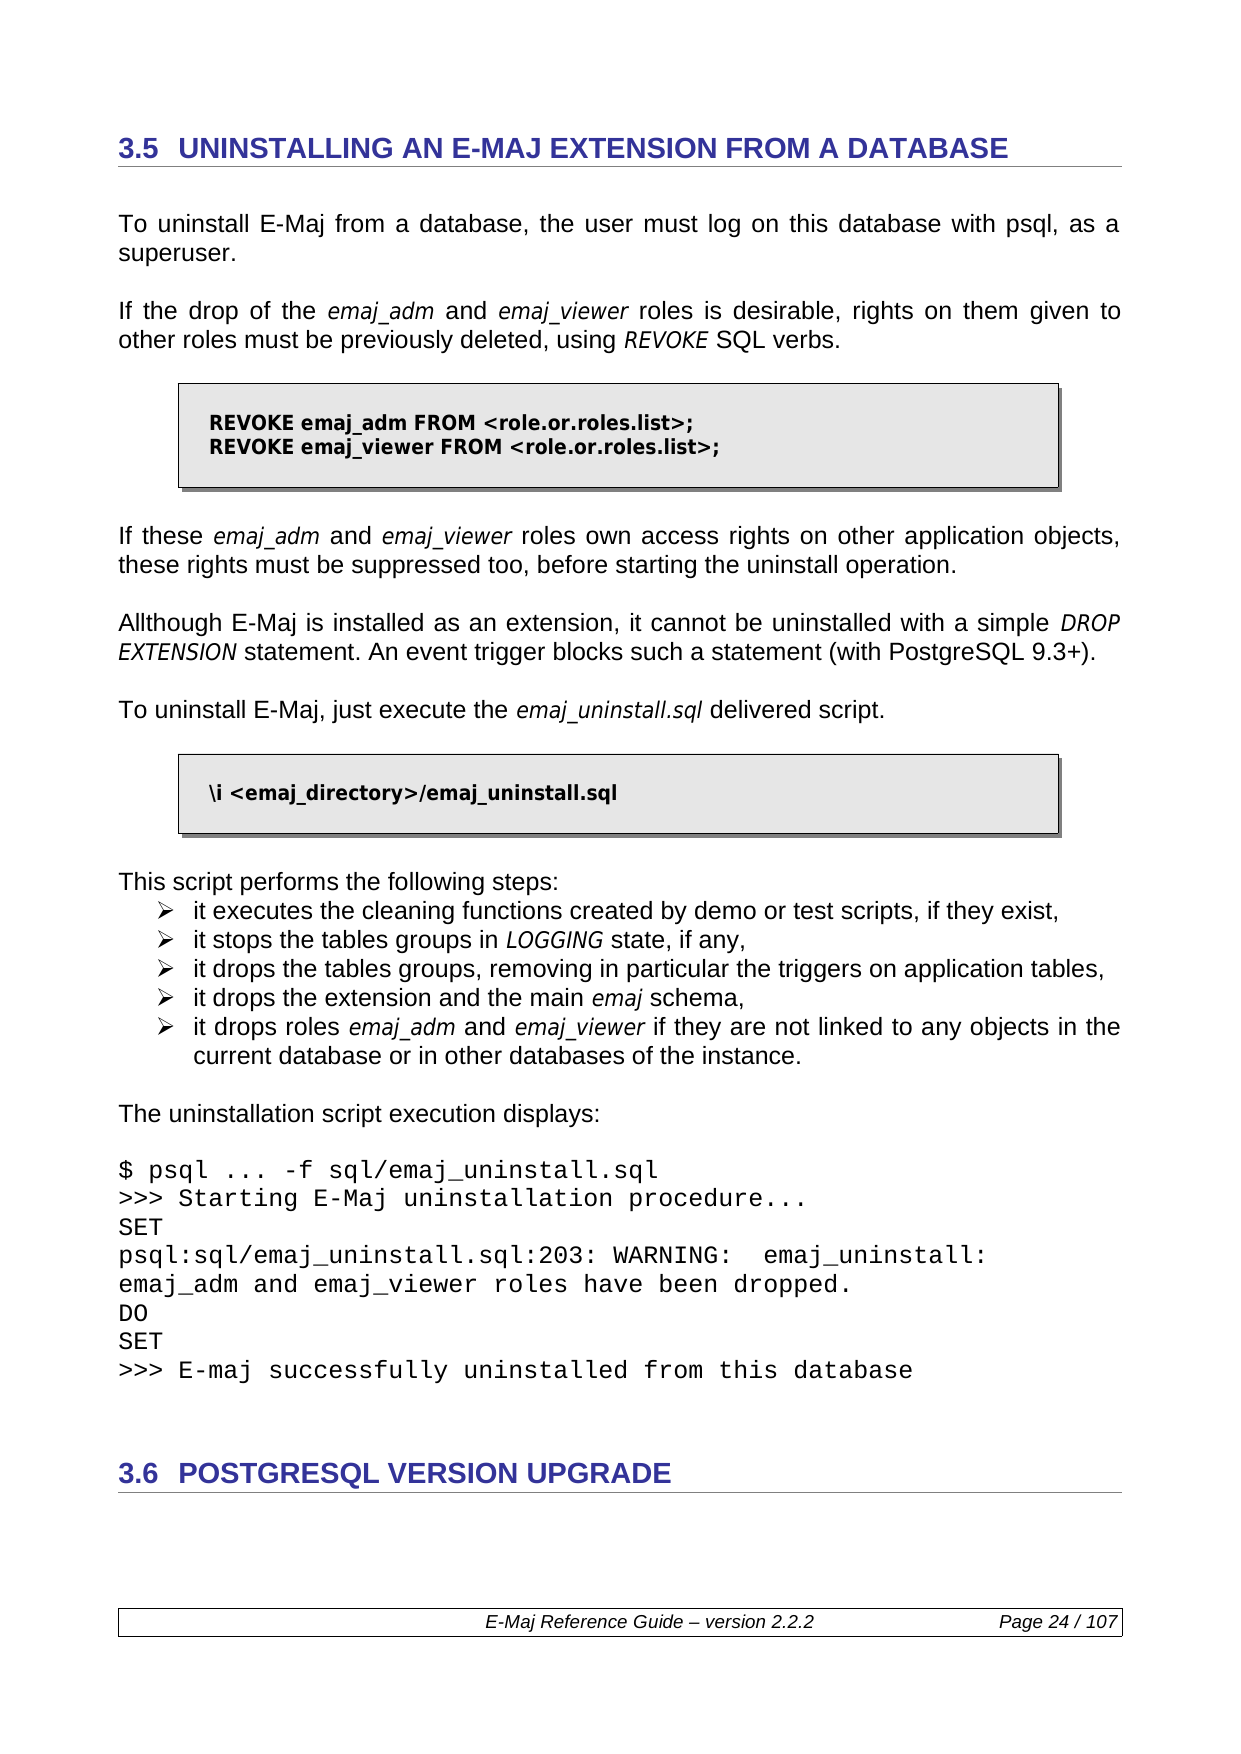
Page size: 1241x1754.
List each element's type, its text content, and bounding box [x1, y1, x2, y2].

list it executes the cleaning functions created by demo or test scripts, if they exist, [156, 896, 1122, 925]
text SET [118, 1328, 1122, 1357]
subtitle Uninstalling an E-Maj extension from a database [118, 131, 1122, 166]
text REVOKE emaj_adm FROM <role.or.roles.list>; [179, 408, 1058, 432]
list it drops roles emaj_adm and emaj_viewer if they are not linked to any objects in the current database or in other databases of the instance. [156, 1012, 1122, 1070]
subtitle PostgreSQL version upgrade [118, 1456, 1122, 1492]
text To uninstall E-Maj from a database, the user must log on this database with psql, as a superuser. [118, 209, 1122, 267]
text SET [118, 1214, 1122, 1243]
text To uninstall E-Maj, just execute the emaj_uninstall.sql delivered script. [118, 695, 1122, 724]
text $ psql ... -f sql/emaj_uninstall.sql [118, 1157, 1122, 1186]
text The uninstallation script execution displays: [118, 1099, 1122, 1128]
list it drops the tables groups, removing in particular the triggers on application tables, [156, 954, 1122, 983]
text If the drop of the emaj_adm and emaj_viewer roles is desirable, rights on them given to other roles must be previously deleted, using REVOKE SQL verbs. [118, 296, 1122, 354]
list it drops the extension and the main emaj schema, [156, 983, 1122, 1012]
list it stops the tables groups in LOGGING state, if any, [156, 925, 1122, 954]
text Allthough E-Maj is installed as an extension, it cannot be uninstalled with a simple DROP EXTENSION statement. An event trigger blocks such a statement (with PostgreSQL 9.3+). [118, 608, 1122, 666]
text psql:sql/emaj_uninstall.sql:203: WARNING: emaj_uninstall: emaj_adm and emaj_viewer roles have been dropped. [118, 1243, 1122, 1300]
text This script performs the following steps: [118, 867, 1122, 896]
text DO [118, 1300, 1122, 1328]
text \i <emaj_directory>/emaj_uninstall.sql [179, 778, 1058, 802]
text >>> E-maj successfully uninstalled from this database [118, 1357, 1122, 1386]
text REVOKE emaj_viewer FROM <role.or.roles.list>; [179, 432, 1058, 457]
text If these emaj_adm and emaj_viewer roles own access rights on other application objects, these rights must be suppressed too, before starting the uninstall operation. [118, 521, 1122, 579]
text >>> Starting E-Maj uninstallation procedure... [118, 1186, 1122, 1214]
